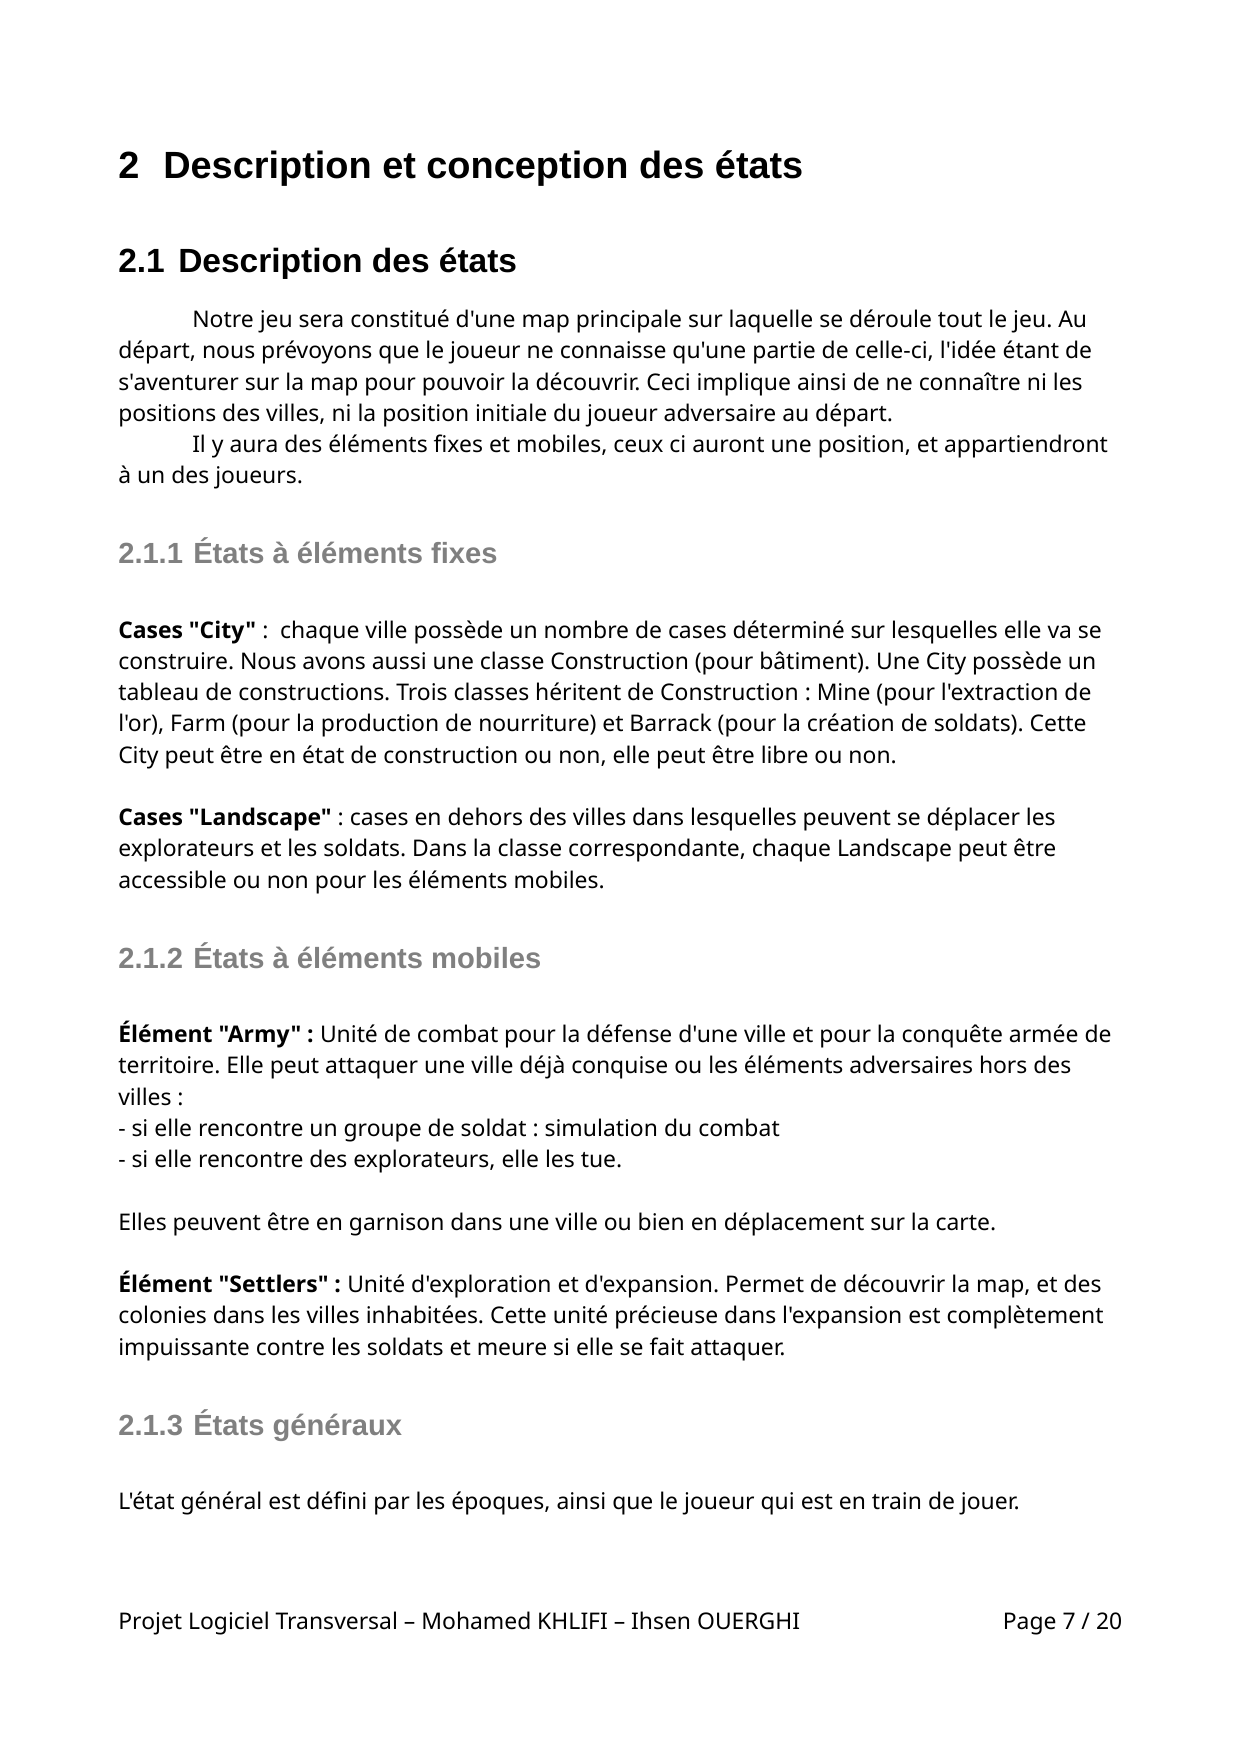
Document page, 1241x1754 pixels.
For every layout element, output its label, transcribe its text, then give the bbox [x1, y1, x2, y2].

text - si elle rencontre des explorateurs, elle les tue. [118, 1143, 1122, 1174]
text Il y aura des éléments fixes et mobiles, ceux ci auront une position, et appartiendront à un des joueurs. [118, 428, 1122, 490]
text Élément "Army" : Unité de combat pour la défense d'une ville et pour la conquête armée de territoire. Elle peut attaquer une ville déjà conquise ou les éléments adversaires hors des villes : [118, 1018, 1122, 1112]
text Elles peuvent être en garnison dans une ville ou bien en déplacement sur la carte. [118, 1205, 1122, 1237]
subtitle États à éléments mobiles [118, 941, 1122, 974]
subtitle Description des états [118, 241, 1122, 279]
text Cases "Landscape" : cases en dehors des villes dans lesquelles peuvent se déplacer les explorateurs et les soldats. Dans la classe correspondante, chaque Landscape peut être accessible ou non pour les éléments mobiles. [118, 801, 1122, 895]
text - si elle rencontre un groupe de soldat : simulation du combat [118, 1112, 1122, 1143]
subtitle Description et conception des états [118, 143, 1122, 187]
text Cases "City" : chaque ville possède un nombre de cases déterminé sur lesquelles elle va se construire. Nous avons aussi une classe Construction (pour bâtiment). Une City possède un tableau de constructions. Trois classes héritent de Construction : Mine (pour l'extraction de l'or), Farm (pour la production de nourriture) et Barrack (pour la création de soldats). Cette City peut être en état de construction ou non, elle peut être libre ou non. [118, 613, 1122, 770]
subtitle États généraux [118, 1407, 1122, 1441]
subtitle États à éléments fixes [118, 536, 1122, 570]
text L'état général est défini par les époques, ainsi que le joueur qui est en train de jouer. [118, 1485, 1122, 1516]
text Élément "Settlers" : Unité d'exploration et d'expansion. Permet de découvrir la map, et des colonies dans les villes inhabitées. Cette unité précieuse dans l'expansion est complètement impuissante contre les soldats et meure si elle se fait attaquer. [118, 1268, 1122, 1362]
text Notre jeu sera constitué d'une map principale sur laquelle se déroule tout le jeu. Au départ, nous prévoyons que le joueur ne connaisse qu'une partie de celle-ci, l'idée étant de s'aventurer sur la map pour pouvoir la découvrir. Ceci implique ainsi de ne connaître ni les positions des villes, ni la position initiale du joueur adversaire au départ. [118, 303, 1122, 428]
